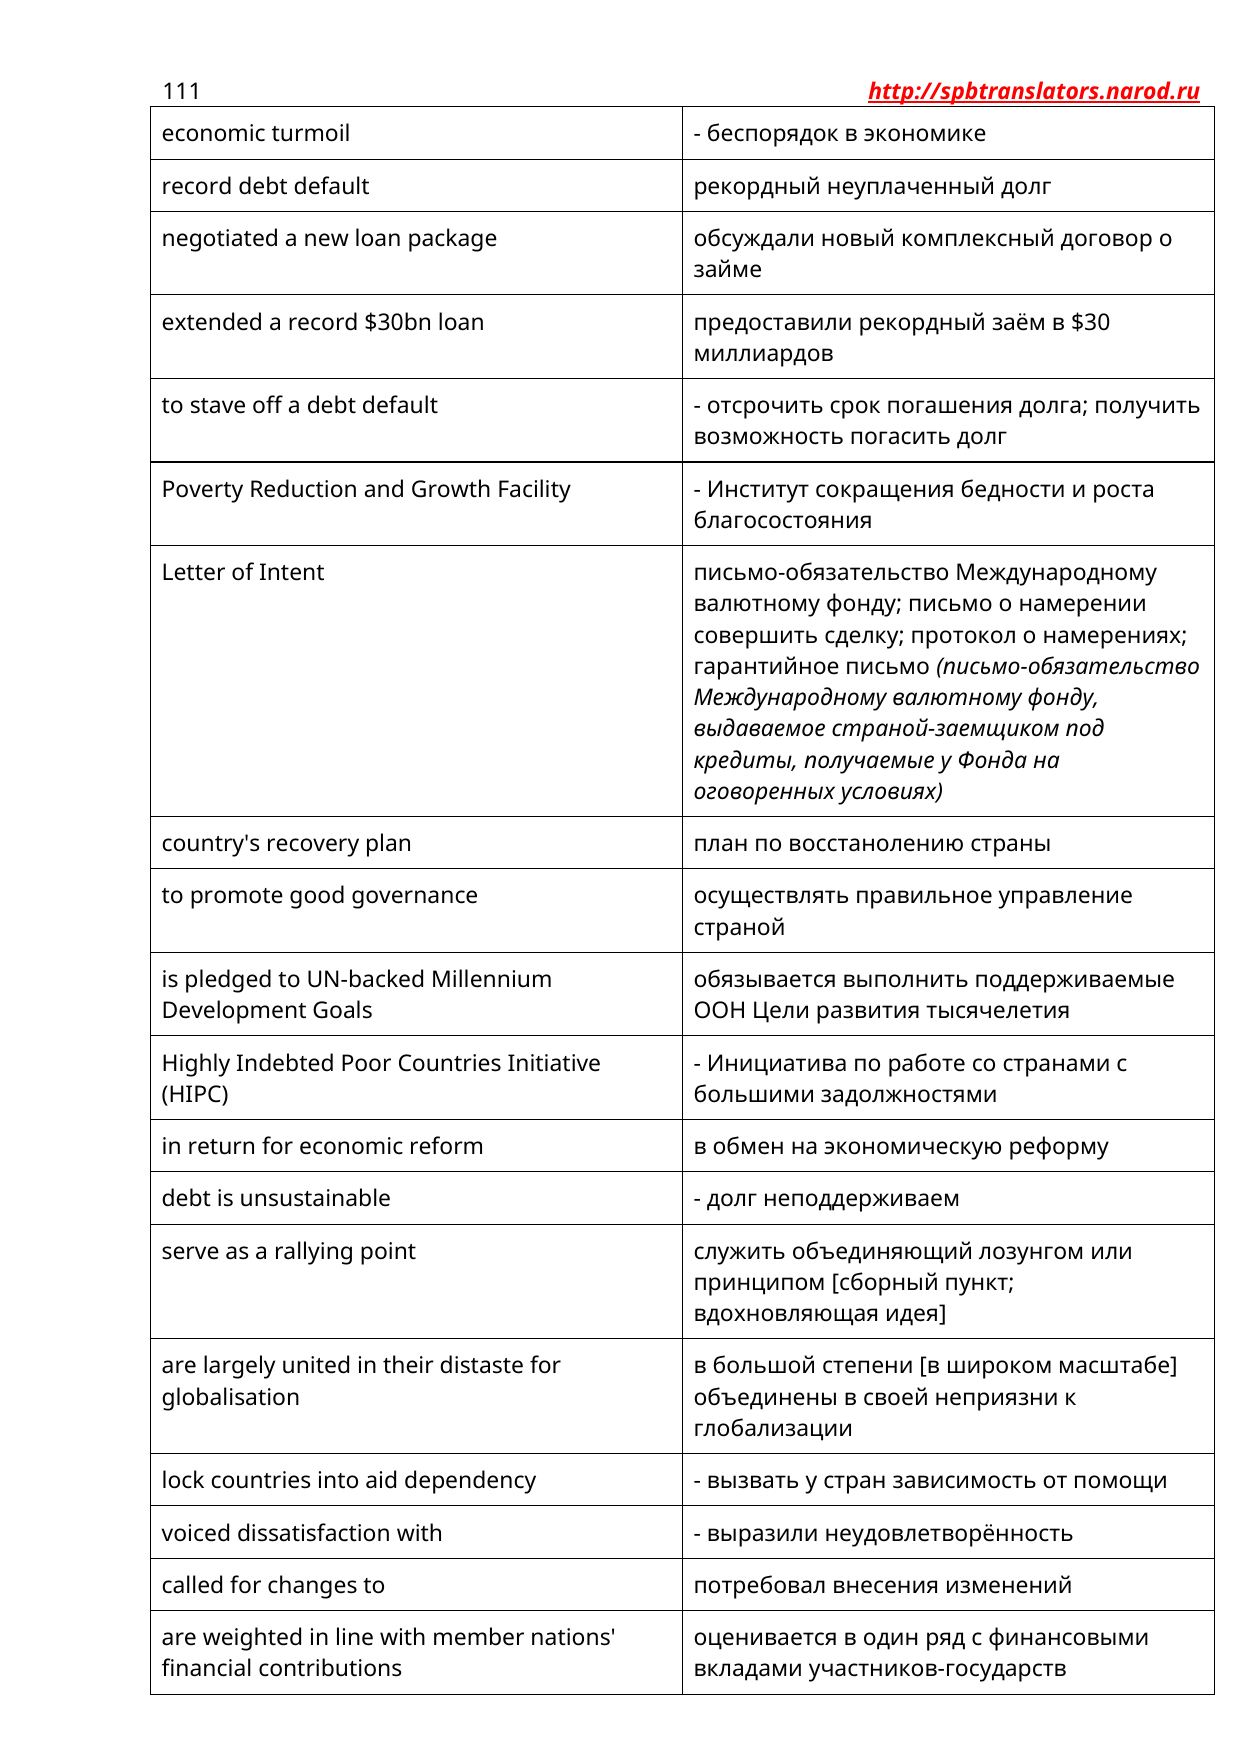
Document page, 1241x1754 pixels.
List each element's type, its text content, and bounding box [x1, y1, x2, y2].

table_cell служить объединяющий лозунгом или принципом [сборный пункт; вдохновляющая идея] [683, 1225, 1214, 1338]
table_cell Poverty Reduction and Growth Facility [151, 463, 682, 545]
table_cell в обмен на экономическую реформу [683, 1120, 1214, 1171]
table_cell to stave off a debt default [151, 379, 682, 461]
table_cell в большой степени [в широком масштабе] объединены в своей неприязни к глобализации [683, 1339, 1214, 1453]
table_cell lock countries into aid dependency [151, 1454, 682, 1505]
table_cell is pledged to UN-backed Millennium Development Goals [151, 953, 682, 1035]
table_cell - вызвать у стран зависимость от помощи [683, 1454, 1214, 1505]
table_cell обсуждали новый комплексный договор о займе [683, 212, 1214, 294]
table_cell are weighted in line with member nations' financial contributions [151, 1611, 682, 1693]
table_cell план по восстанолению страны [683, 817, 1214, 868]
table_cell are largely united in their distaste for globalisation [151, 1339, 682, 1453]
table_cell negotiated a new loan package [151, 212, 682, 294]
table_cell письмо-обязательство Международному валютному фонду; письмо о намерении совершить сделку; протокол о намерениях; гарантийное письмо (письмо-обязательство Международному валютному фонду, выдаваемое страной-заемщиком под кредиты, получаемые у Фонда на оговоренных условиях) [683, 546, 1214, 816]
table_cell предоставили рекордный заём в $30 миллиардов [683, 295, 1214, 378]
table_cell - Инициатива по работе со странами с большими задолжностями [683, 1036, 1214, 1119]
table_cell Highly Indebted Poor Countries Initiative (HIPC) [151, 1036, 682, 1119]
table_cell потребовал внесения изменений [683, 1559, 1214, 1610]
table_cell voiced dissatisfaction with [151, 1506, 682, 1558]
table_cell Letter of Intent [151, 546, 682, 816]
table_cell - долг неподдерживаем [683, 1172, 1214, 1223]
table_cell осуществлять правильное управление страной [683, 869, 1214, 952]
table_cell - Институт сокращения бедности и роста благосостояния [683, 463, 1214, 545]
table_cell economic turmoil [151, 107, 682, 158]
table_cell оценивается в один ряд с финансовыми вкладами участников-государств [683, 1611, 1214, 1693]
table_cell country's recovery plan [151, 817, 682, 868]
table_cell - выразили неудовлетворённость [683, 1506, 1214, 1558]
table_cell - беспорядок в экономике [683, 107, 1214, 158]
table_cell called for changes to [151, 1559, 682, 1610]
table_cell serve as a rallying point [151, 1225, 682, 1338]
table_cell рекордный неуплаченный долг [683, 160, 1214, 211]
table_cell record debt default [151, 160, 682, 211]
table_cell extended a record $30bn loan [151, 295, 682, 378]
table_cell обязывается выполнить поддерживаемые ООН Цели развития тысячелетия [683, 953, 1214, 1035]
table_cell to promote good governance [151, 869, 682, 952]
table_cell - отсрочить срок погашения долга; получить возможность погасить долг [683, 379, 1214, 461]
table_cell debt is unsustainable [151, 1172, 682, 1223]
table_cell in return for economic reform [151, 1120, 682, 1171]
